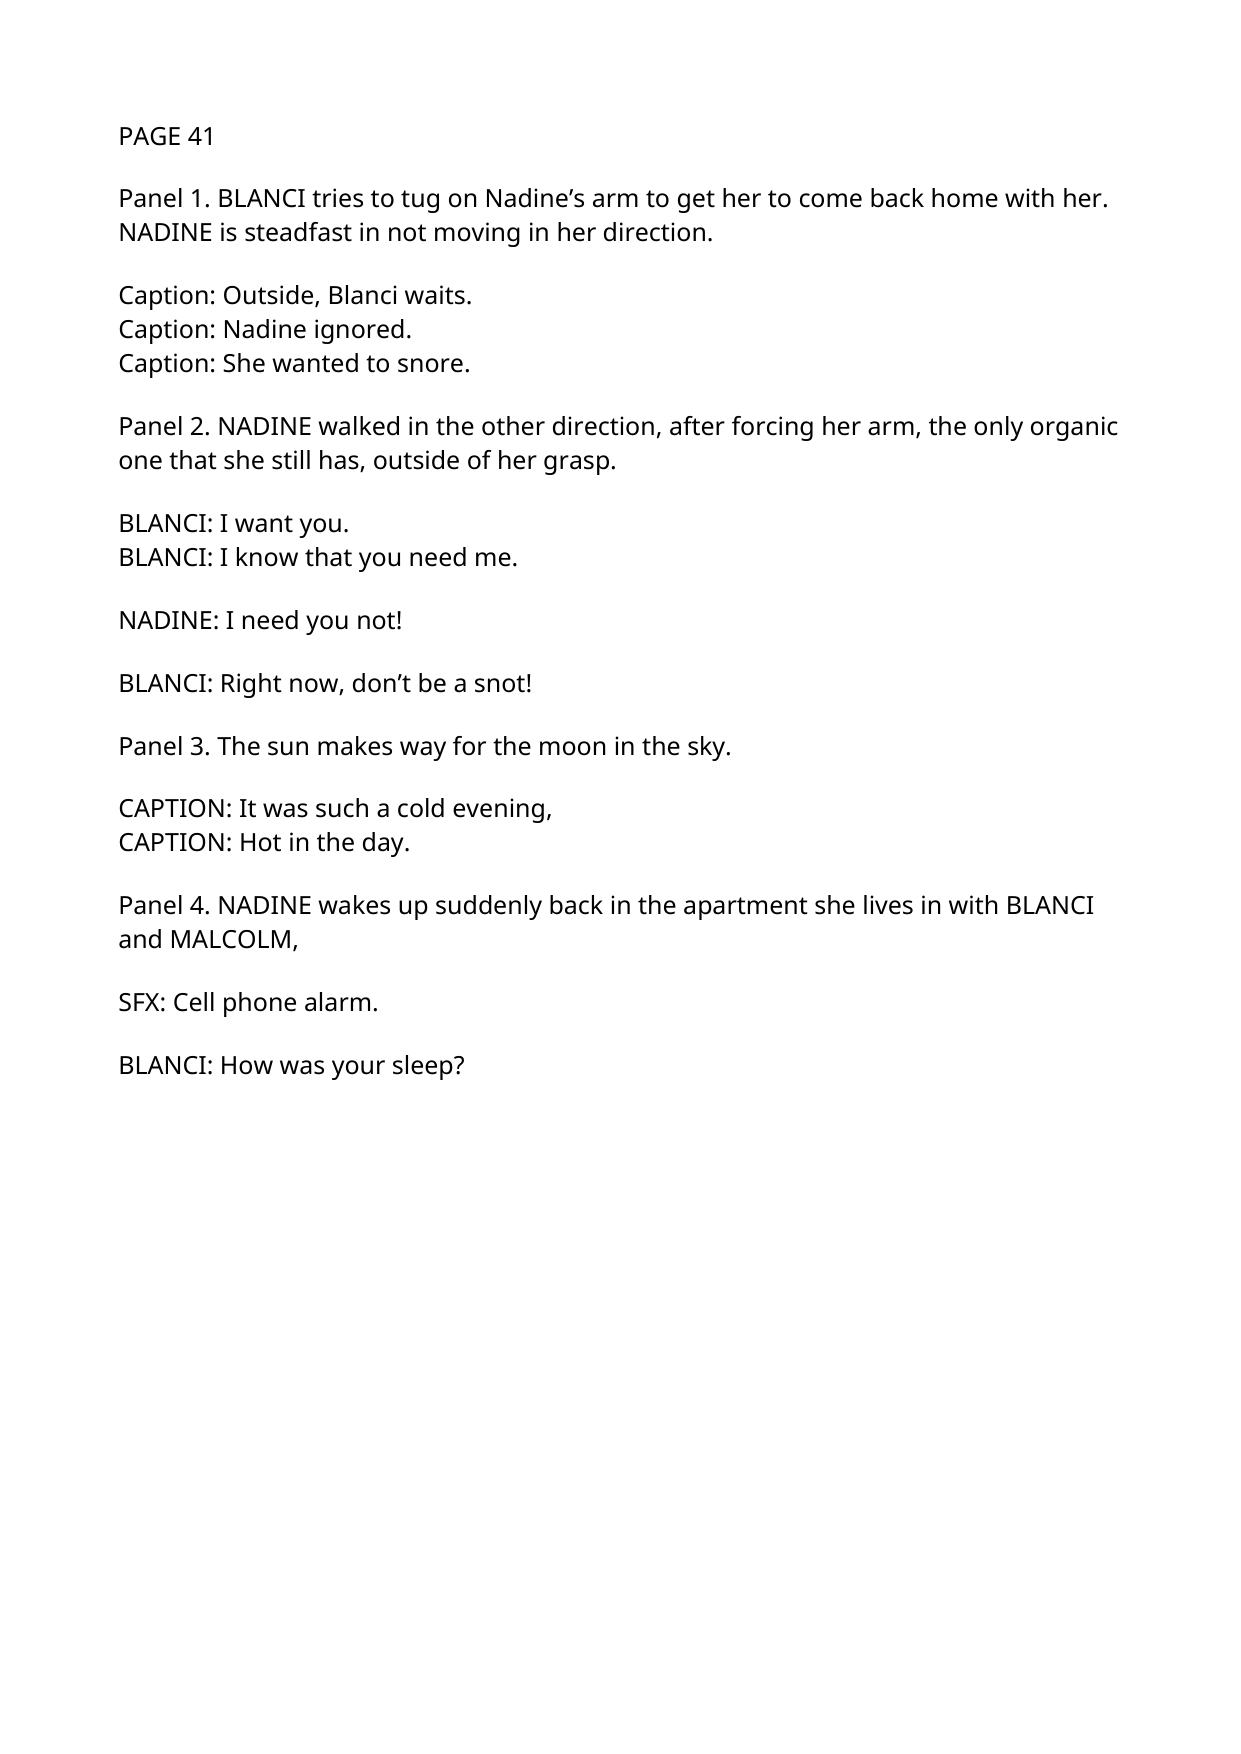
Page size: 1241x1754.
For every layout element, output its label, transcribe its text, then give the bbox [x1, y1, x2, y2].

text Caption: Nadine ignored. [118, 312, 1122, 346]
text Panel 2. NADINE walked in the other direction, after forcing her arm, the only organic one that she still has, outside of her grasp. [118, 409, 1122, 477]
text BLANCI: Right now, don’t be a snot! [118, 665, 1122, 699]
text NADINE: I need you not! [118, 602, 1122, 637]
text CAPTION: Hot in the day. [118, 825, 1122, 859]
text BLANCI: I want you. [118, 506, 1122, 540]
text BLANCI: I know that you need me. [118, 540, 1122, 574]
text Panel 1. BLANCI tries to tug on Nadine’s arm to get her to come back home with her. NADINE is steadfast in not moving in her direction. [118, 181, 1122, 249]
text SFX: Cell phone alarm. [118, 985, 1122, 1019]
text BLANCI: How was your sleep? [118, 1047, 1122, 1082]
text Caption: She wanted to snore. [118, 346, 1122, 380]
text PAGE 41 [118, 118, 1122, 152]
text CAPTION: It was such a cold evening, [118, 791, 1122, 825]
text Panel 3. The sun makes way for the moon in the sky. [118, 728, 1122, 762]
text Caption: Outside, Blanci waits. [118, 278, 1122, 312]
text Panel 4. NADINE wakes up suddenly back in the apartment she lives in with BLANCI and MALCOLM, [118, 888, 1122, 956]
